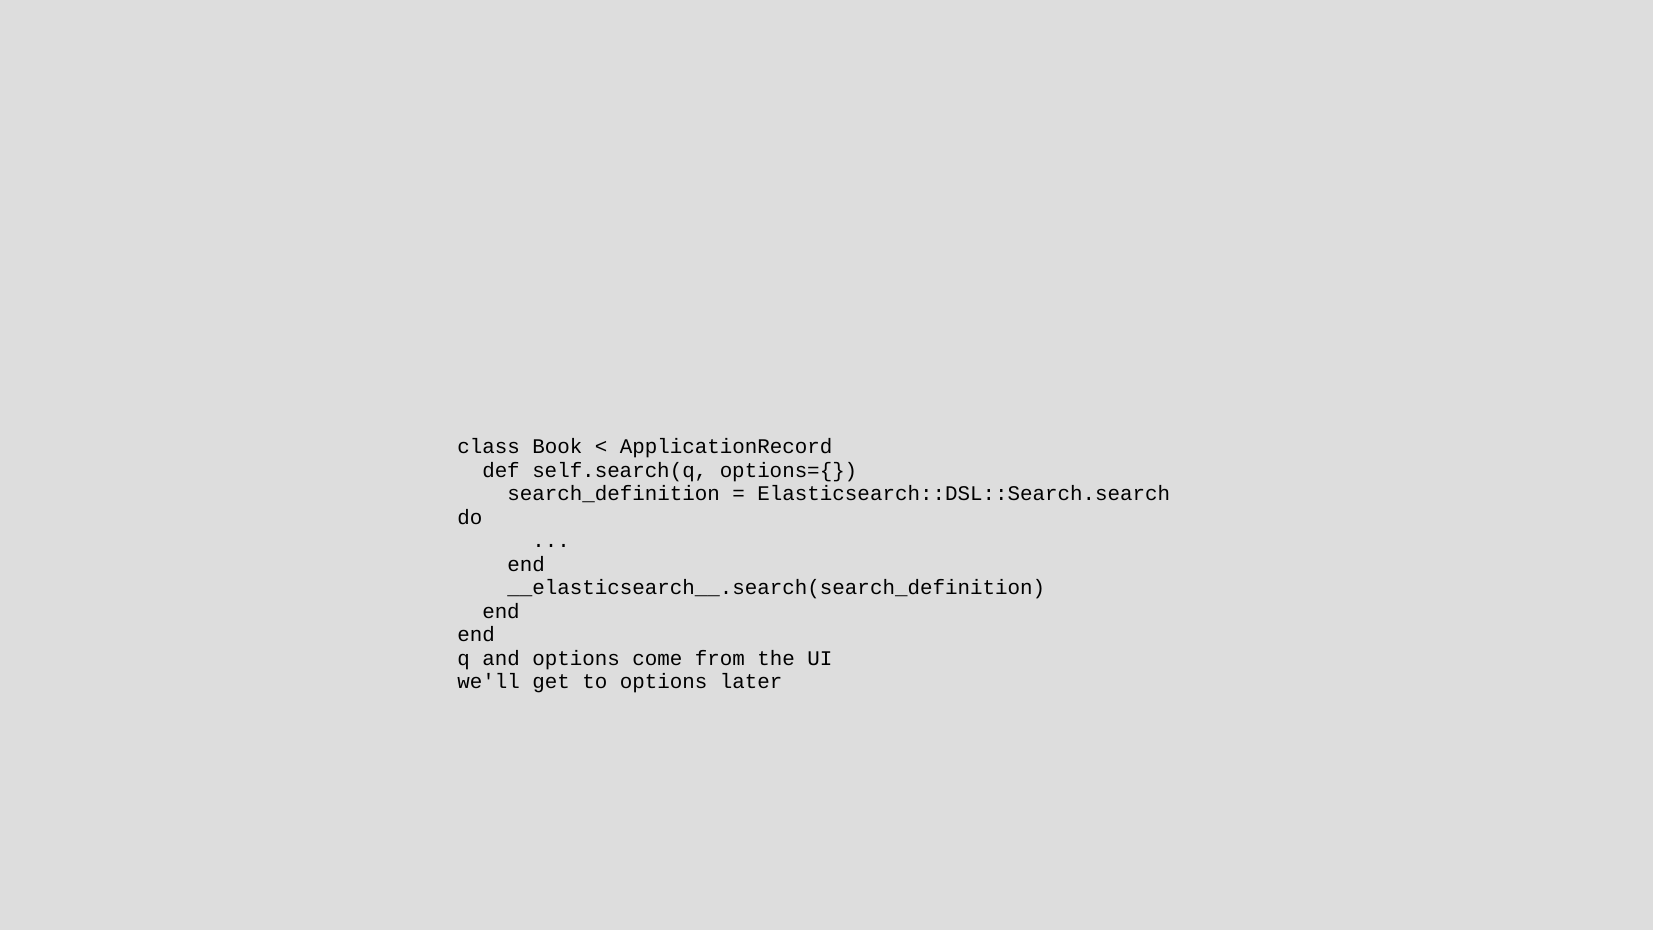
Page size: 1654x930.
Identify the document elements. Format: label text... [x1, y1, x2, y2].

text_box class Book < ApplicationRecord def self.search(q, options={}) search_definition = Elasticsearch::DSL::Search.search do ... end __elasticsearch__.search(search_definition) end end q and options come from the UI we'll get to options later [442, 429, 1222, 703]
